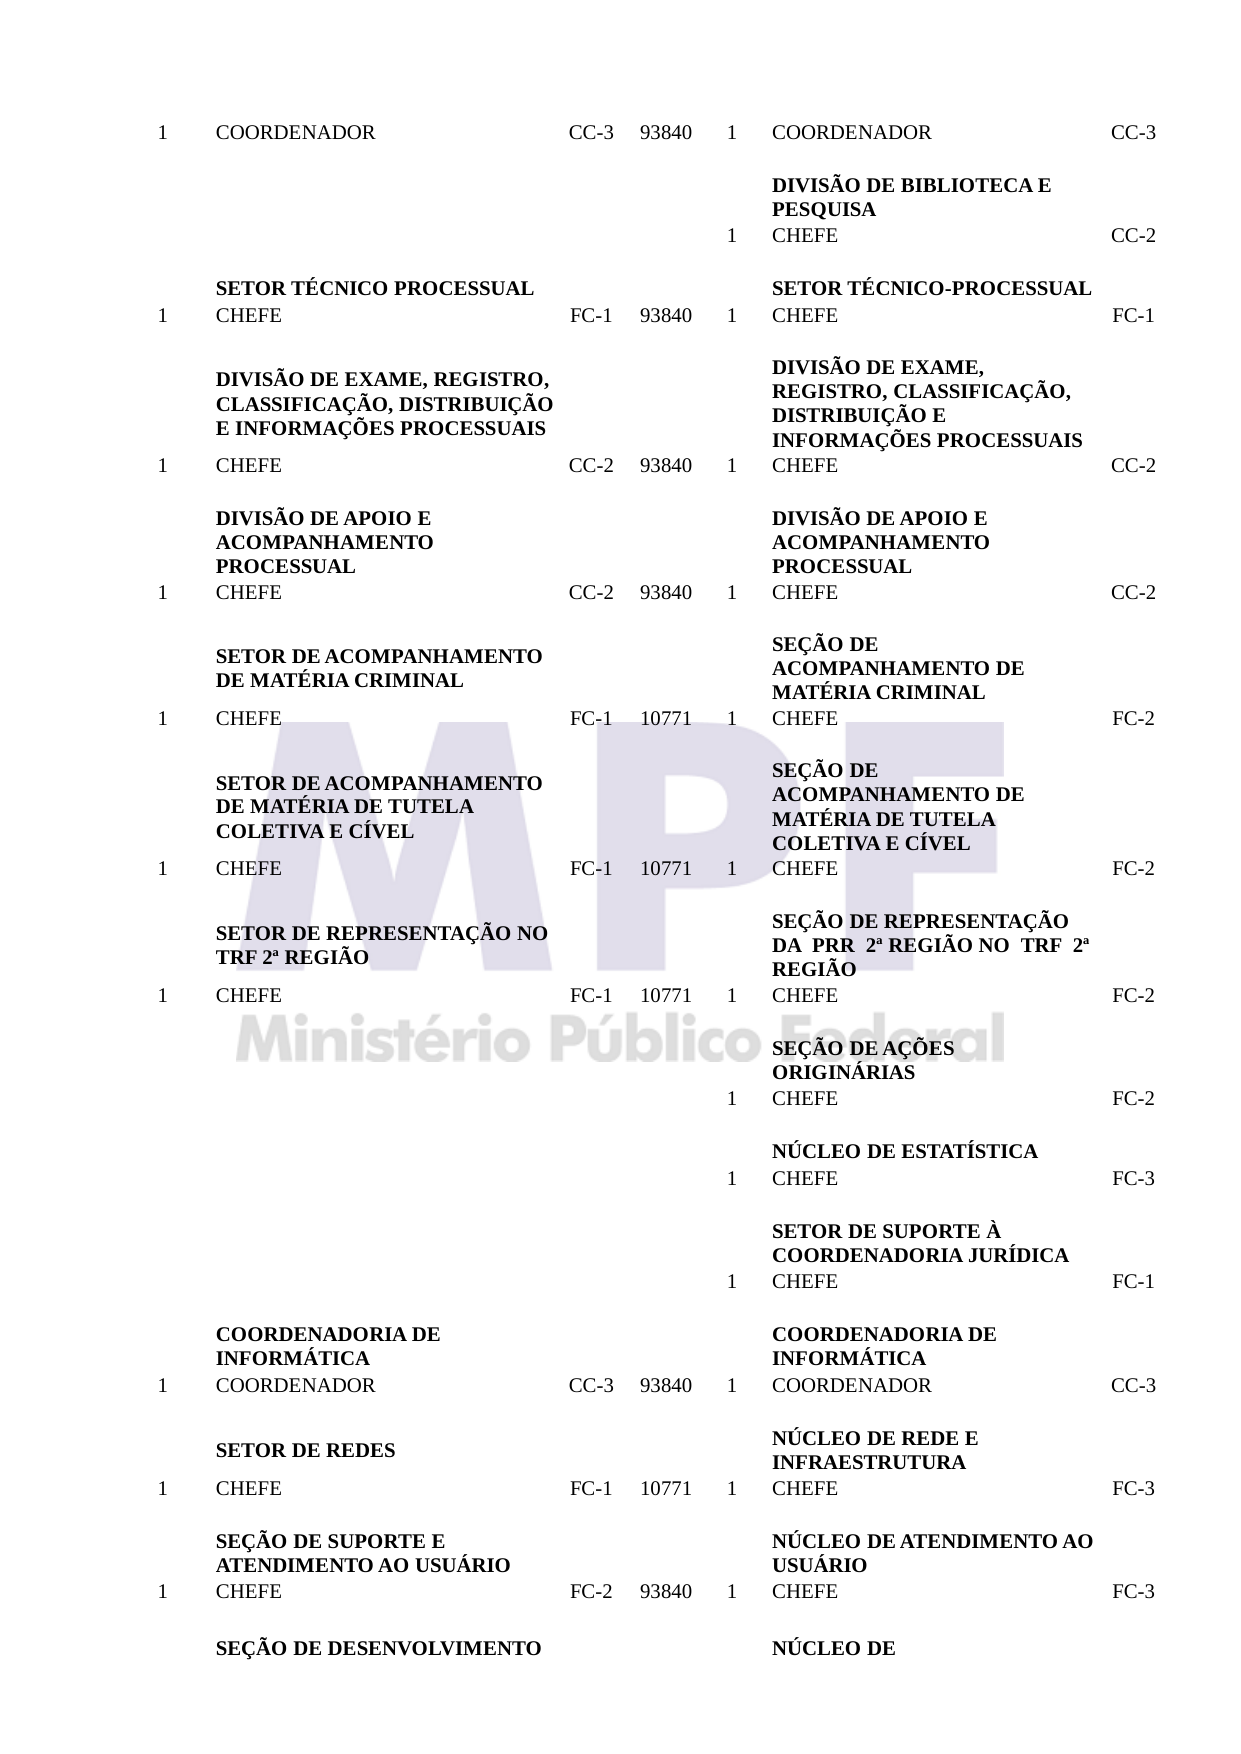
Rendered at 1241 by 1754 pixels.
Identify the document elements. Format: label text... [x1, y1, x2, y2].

table_cell [213, 478, 558, 505]
table_cell [769, 1295, 1098, 1321]
table_cell [113, 881, 212, 908]
table_cell [558, 505, 625, 578]
table_cell [113, 355, 212, 452]
table_cell SETOR DE REDES [213, 1425, 558, 1474]
table_cell [625, 881, 692, 908]
table_cell CC-3 [1098, 1371, 1166, 1398]
table_cell [625, 1084, 692, 1111]
table_cell [769, 478, 1098, 505]
table_cell 10771 [625, 705, 692, 731]
table_cell [625, 172, 692, 221]
table_cell [213, 1218, 558, 1268]
table_cell [1098, 1295, 1166, 1321]
table_cell [113, 731, 212, 758]
table_cell [113, 1398, 212, 1425]
table_cell [625, 275, 692, 302]
table_cell [558, 329, 625, 355]
table_cell [769, 1604, 1098, 1631]
table_cell [625, 1528, 692, 1578]
table_cell 93840 [625, 1578, 692, 1604]
table_cell [1098, 145, 1166, 172]
table_cell [558, 1191, 625, 1218]
table_cell [213, 1008, 558, 1035]
table_cell CHEFE [769, 1474, 1098, 1501]
table_cell FC-2 [1098, 1084, 1166, 1111]
table_cell [692, 1111, 769, 1138]
table_cell [558, 1268, 625, 1295]
table_cell [558, 731, 625, 758]
table_cell [1098, 1321, 1166, 1371]
table_cell SEÇÃO DE AÇÕES ORIGINÁRIAS [769, 1035, 1098, 1084]
table_cell COORDENADOR [213, 1371, 558, 1398]
table_cell CHEFE [769, 302, 1098, 328]
table_cell CC-2 [558, 578, 625, 605]
table_cell FC-2 [1098, 981, 1166, 1008]
table_cell FC-1 [558, 981, 625, 1008]
table_cell [1098, 908, 1166, 981]
table_cell [1098, 248, 1166, 275]
table_cell CHEFE [769, 705, 1098, 731]
table_cell [558, 1631, 625, 1665]
table_cell CC-2 [558, 452, 625, 478]
table_cell 1 [692, 1084, 769, 1111]
table_cell [692, 1398, 769, 1425]
table_cell [113, 505, 212, 578]
table_cell CC-3 [558, 118, 625, 145]
table_cell [692, 1008, 769, 1035]
table_cell 1 [113, 452, 212, 478]
table_cell NÚCLEO DE REDE E INFRAESTRUTURA [769, 1425, 1098, 1474]
table_cell [213, 172, 558, 221]
table_cell FC-2 [558, 1578, 625, 1604]
table_cell [692, 248, 769, 275]
table_cell [1098, 329, 1166, 355]
table_cell [625, 1111, 692, 1138]
table_cell 1 [113, 981, 212, 1008]
table_cell [1098, 1111, 1166, 1138]
table_cell [692, 908, 769, 981]
table_cell CHEFE [213, 1578, 558, 1604]
table_cell [1098, 1425, 1166, 1474]
table_cell [769, 1111, 1098, 1138]
table_cell [769, 1191, 1098, 1218]
table_cell [558, 1084, 625, 1111]
table_cell [769, 731, 1098, 758]
table_cell 1 [113, 855, 212, 881]
table_cell 1 [692, 1165, 769, 1191]
table_cell [692, 145, 769, 172]
table_cell [558, 1501, 625, 1528]
table_cell CHEFE [213, 578, 558, 605]
table_cell [1098, 731, 1166, 758]
table_cell [769, 145, 1098, 172]
table_cell [692, 1138, 769, 1165]
table_cell [213, 1084, 558, 1111]
table_cell [213, 1268, 558, 1295]
table_cell [692, 1501, 769, 1528]
table_cell [558, 1035, 625, 1084]
table_cell [769, 605, 1098, 632]
table_cell [692, 478, 769, 505]
table_cell DIVISÃO DE BIBLIOTECA E PESQUISA [769, 172, 1098, 221]
table_cell CHEFE [769, 981, 1098, 1008]
table_cell [1098, 1191, 1166, 1218]
table_cell FC-1 [558, 705, 625, 731]
table_cell DIVISÃO DE APOIO E ACOMPANHAMENTO PROCESSUAL [213, 505, 558, 578]
table_cell [213, 1604, 558, 1631]
table_cell 93840 [625, 452, 692, 478]
table_cell [625, 329, 692, 355]
table_cell [113, 478, 212, 505]
table_cell [625, 355, 692, 452]
table_cell [1098, 1528, 1166, 1578]
table_cell [692, 1528, 769, 1578]
table_cell [625, 1035, 692, 1084]
table_cell SETOR DE SUPORTE À COORDENADORIA JURÍDICA [769, 1218, 1098, 1268]
table_cell [213, 1501, 558, 1528]
table_cell [625, 1295, 692, 1321]
table_cell [113, 145, 212, 172]
table_cell CC-2 [1098, 578, 1166, 605]
table_cell [625, 1425, 692, 1474]
table_cell CC-2 [1098, 221, 1166, 248]
table_cell [213, 1295, 558, 1321]
table_cell SETOR DE REPRESENTAÇÃO NO TRF 2ª REGIÃO [213, 908, 558, 981]
table_cell [558, 632, 625, 705]
table_cell [213, 248, 558, 275]
table_cell [625, 1218, 692, 1268]
table_cell [625, 1191, 692, 1218]
table_cell [558, 478, 625, 505]
table_cell [769, 1398, 1098, 1425]
table_cell [113, 1425, 212, 1474]
table_cell [692, 1631, 769, 1665]
table_cell 1 [113, 1371, 212, 1398]
table_cell [113, 1111, 212, 1138]
table_cell [113, 329, 212, 355]
table_cell [558, 1295, 625, 1321]
table_cell COORDENADORIA DE INFORMÁTICA [213, 1321, 558, 1371]
table_cell CHEFE [769, 578, 1098, 605]
table_cell CHEFE [769, 855, 1098, 881]
table_cell [558, 881, 625, 908]
table_cell [558, 355, 625, 452]
table_cell [769, 1501, 1098, 1528]
table_cell [213, 1035, 558, 1084]
table_cell [213, 1138, 558, 1165]
table_cell 1 [692, 855, 769, 881]
table_cell [692, 731, 769, 758]
table_cell [625, 478, 692, 505]
table_cell [113, 248, 212, 275]
table_cell [213, 731, 558, 758]
table_cell [113, 1604, 212, 1631]
table_cell NÚCLEO DE [769, 1631, 1098, 1665]
table_cell SEÇÃO DE ACOMPANHAMENTO DE MATÉRIA CRIMINAL [769, 632, 1098, 705]
table_cell CHEFE [769, 221, 1098, 248]
table_cell SETOR DE ACOMPANHAMENTO DE MATÉRIA DE TUTELA COLETIVA E CÍVEL [213, 758, 558, 854]
table_cell 1 [692, 1474, 769, 1501]
table_cell [113, 1035, 212, 1084]
table_cell FC-2 [1098, 855, 1166, 881]
table_cell [113, 1218, 212, 1268]
table_cell [113, 1268, 212, 1295]
table_cell 93840 [625, 578, 692, 605]
table_cell 1 [113, 118, 212, 145]
table_cell [558, 758, 625, 854]
table_cell SETOR DE ACOMPANHAMENTO DE MATÉRIA CRIMINAL [213, 632, 558, 705]
table_cell [692, 329, 769, 355]
table_cell [625, 908, 692, 981]
table_cell [558, 248, 625, 275]
table_cell SEÇÃO DE ACOMPANHAMENTO DE MATÉRIA DE TUTELA COLETIVA E CÍVEL [769, 758, 1098, 854]
table_cell [113, 632, 212, 705]
table_cell NÚCLEO DE ESTATÍSTICA [769, 1138, 1098, 1165]
table_cell [113, 172, 212, 221]
table_cell COORDENADOR [213, 118, 558, 145]
table_cell [769, 1008, 1098, 1035]
table_cell [692, 1321, 769, 1371]
table_cell [213, 145, 558, 172]
table_cell [213, 605, 558, 632]
table_cell [113, 1008, 212, 1035]
table_cell [113, 1295, 212, 1321]
table_cell [558, 1604, 625, 1631]
table_cell CHEFE [769, 1268, 1098, 1295]
table_cell CHEFE [769, 1165, 1098, 1191]
table_cell [113, 1138, 212, 1165]
table_cell [1098, 881, 1166, 908]
table_cell DIVISÃO DE EXAME, REGISTRO, CLASSIFICAÇÃO, DISTRIBUIÇÃO E INFORMAÇÕES PROCESSUAIS [769, 355, 1098, 452]
table_cell [769, 329, 1098, 355]
table_cell 93840 [625, 1371, 692, 1398]
table_cell [692, 1295, 769, 1321]
table_cell SETOR TÉCNICO PROCESSUAL [213, 275, 558, 302]
table_cell 1 [692, 452, 769, 478]
table_cell [113, 1528, 212, 1578]
table_cell CC-2 [1098, 452, 1166, 478]
table_cell [558, 172, 625, 221]
table_cell 10771 [625, 855, 692, 881]
table_cell [1098, 1035, 1166, 1084]
table_cell COORDENADOR [769, 118, 1098, 145]
table_cell COORDENADORIA DE INFORMÁTICA [769, 1321, 1098, 1371]
table_cell [213, 1191, 558, 1218]
table_cell [113, 1631, 212, 1665]
table_cell [625, 1268, 692, 1295]
table_cell [625, 1501, 692, 1528]
table_cell [113, 1191, 212, 1218]
table_cell [692, 172, 769, 221]
table_cell [1098, 1398, 1166, 1425]
table_cell [558, 1528, 625, 1578]
table_cell 1 [692, 705, 769, 731]
table_cell [113, 1084, 212, 1111]
table_cell SEÇÃO DE SUPORTE E ATENDIMENTO AO USUÁRIO [213, 1528, 558, 1578]
table_cell [113, 908, 212, 981]
table_cell [558, 1008, 625, 1035]
table_cell 1 [113, 302, 212, 328]
table_cell CHEFE [213, 981, 558, 1008]
table_cell [558, 908, 625, 981]
table_cell [692, 881, 769, 908]
table_cell [1098, 355, 1166, 452]
table_cell [692, 505, 769, 578]
table_cell [213, 881, 558, 908]
table_cell [113, 275, 212, 302]
table_cell 1 [692, 221, 769, 248]
table_cell [692, 1604, 769, 1631]
table_cell SETOR TÉCNICO-PROCESSUAL [769, 275, 1098, 302]
table_cell [625, 731, 692, 758]
table_cell [1098, 1501, 1166, 1528]
table_cell FC-1 [558, 302, 625, 328]
table_cell COORDENADOR [769, 1371, 1098, 1398]
table_cell [213, 221, 558, 248]
table_cell CHEFE [769, 452, 1098, 478]
table_cell [1098, 478, 1166, 505]
table_cell [625, 1138, 692, 1165]
table_cell CHEFE [769, 1084, 1098, 1111]
table_cell [113, 1165, 212, 1191]
table_cell CHEFE [213, 1474, 558, 1501]
table_cell [692, 1425, 769, 1474]
table_cell [769, 248, 1098, 275]
table_cell [558, 275, 625, 302]
table_cell FC-2 [1098, 705, 1166, 731]
table_cell [113, 1321, 212, 1371]
table_cell [692, 275, 769, 302]
table_cell 1 [692, 1371, 769, 1398]
table_cell [625, 1631, 692, 1665]
table_cell [558, 1218, 625, 1268]
table_cell FC-3 [1098, 1578, 1166, 1604]
table_cell 1 [113, 1578, 212, 1604]
table_cell FC-1 [1098, 302, 1166, 328]
table_cell 93840 [625, 118, 692, 145]
table_cell [625, 1008, 692, 1035]
table_cell [692, 355, 769, 452]
table_cell 1 [692, 302, 769, 328]
table_cell [625, 145, 692, 172]
table_cell FC-3 [1098, 1165, 1166, 1191]
table_cell 10771 [625, 1474, 692, 1501]
table_cell [113, 1501, 212, 1528]
table_cell [1098, 1218, 1166, 1268]
table_cell DIVISÃO DE APOIO E ACOMPANHAMENTO PROCESSUAL [769, 505, 1098, 578]
table_cell [625, 632, 692, 705]
table_cell [692, 632, 769, 705]
table_cell [213, 329, 558, 355]
table_cell CHEFE [769, 1578, 1098, 1604]
table_cell NÚCLEO DE ATENDIMENTO AO USUÁRIO [769, 1528, 1098, 1578]
table_cell 93840 [625, 302, 692, 328]
table_cell 10771 [625, 981, 692, 1008]
table_cell [625, 1165, 692, 1191]
table_cell [213, 1165, 558, 1191]
table_cell [1098, 1008, 1166, 1035]
table_cell [692, 605, 769, 632]
table_cell [1098, 1604, 1166, 1631]
table_cell 1 [692, 1578, 769, 1604]
table_cell FC-1 [558, 1474, 625, 1501]
table_cell SEÇÃO DE REPRESENTAÇÃO DA PRR 2ª REGIÃO NO TRF 2ª REGIÃO [769, 908, 1098, 981]
table_cell 1 [692, 981, 769, 1008]
table_cell [113, 758, 212, 854]
table_cell [558, 605, 625, 632]
table_cell CC-3 [558, 1371, 625, 1398]
table_cell FC-1 [1098, 1268, 1166, 1295]
table_cell 1 [113, 578, 212, 605]
table_cell CHEFE [213, 452, 558, 478]
table_cell [1098, 505, 1166, 578]
table_cell 1 [692, 118, 769, 145]
table_cell CHEFE [213, 705, 558, 731]
table_cell [625, 505, 692, 578]
table_cell [692, 758, 769, 854]
table_cell [1098, 1138, 1166, 1165]
table_cell [558, 1138, 625, 1165]
table_cell [1098, 275, 1166, 302]
table_cell SEÇÃO DE DESENVOLVIMENTO [213, 1631, 558, 1665]
table_cell 1 [113, 1474, 212, 1501]
table_cell [1098, 1631, 1166, 1665]
table_cell FC-3 [1098, 1474, 1166, 1501]
table_cell CHEFE [213, 855, 558, 881]
table_cell [558, 1425, 625, 1474]
table_cell CC-3 [1098, 118, 1166, 145]
table_cell [213, 1111, 558, 1138]
table_cell [558, 221, 625, 248]
table_cell [213, 1398, 558, 1425]
table_cell [769, 881, 1098, 908]
table_cell [625, 221, 692, 248]
table_cell DIVISÃO DE EXAME, REGISTRO, CLASSIFICAÇÃO, DISTRIBUIÇÃO E INFORMAÇÕES PROCESSUAIS [213, 355, 558, 452]
table_cell [1098, 172, 1166, 221]
table_cell [558, 1321, 625, 1371]
table_cell [625, 1321, 692, 1371]
table_cell [625, 248, 692, 275]
table_cell [558, 1111, 625, 1138]
table_cell 1 [692, 1268, 769, 1295]
table_cell 1 [113, 705, 212, 731]
table_cell [558, 1165, 625, 1191]
table_cell [692, 1218, 769, 1268]
table_cell [113, 221, 212, 248]
table_cell [1098, 632, 1166, 705]
table_cell [625, 1398, 692, 1425]
table_cell [625, 605, 692, 632]
table_cell [558, 145, 625, 172]
table_cell [625, 758, 692, 854]
table_cell [113, 605, 212, 632]
table_cell [1098, 605, 1166, 632]
table_cell [692, 1035, 769, 1084]
table_cell [625, 1604, 692, 1631]
table_cell 1 [692, 578, 769, 605]
table_cell FC-1 [558, 855, 625, 881]
table_cell [1098, 758, 1166, 854]
table_cell [558, 1398, 625, 1425]
table_cell [692, 1191, 769, 1218]
table_cell CHEFE [213, 302, 558, 328]
